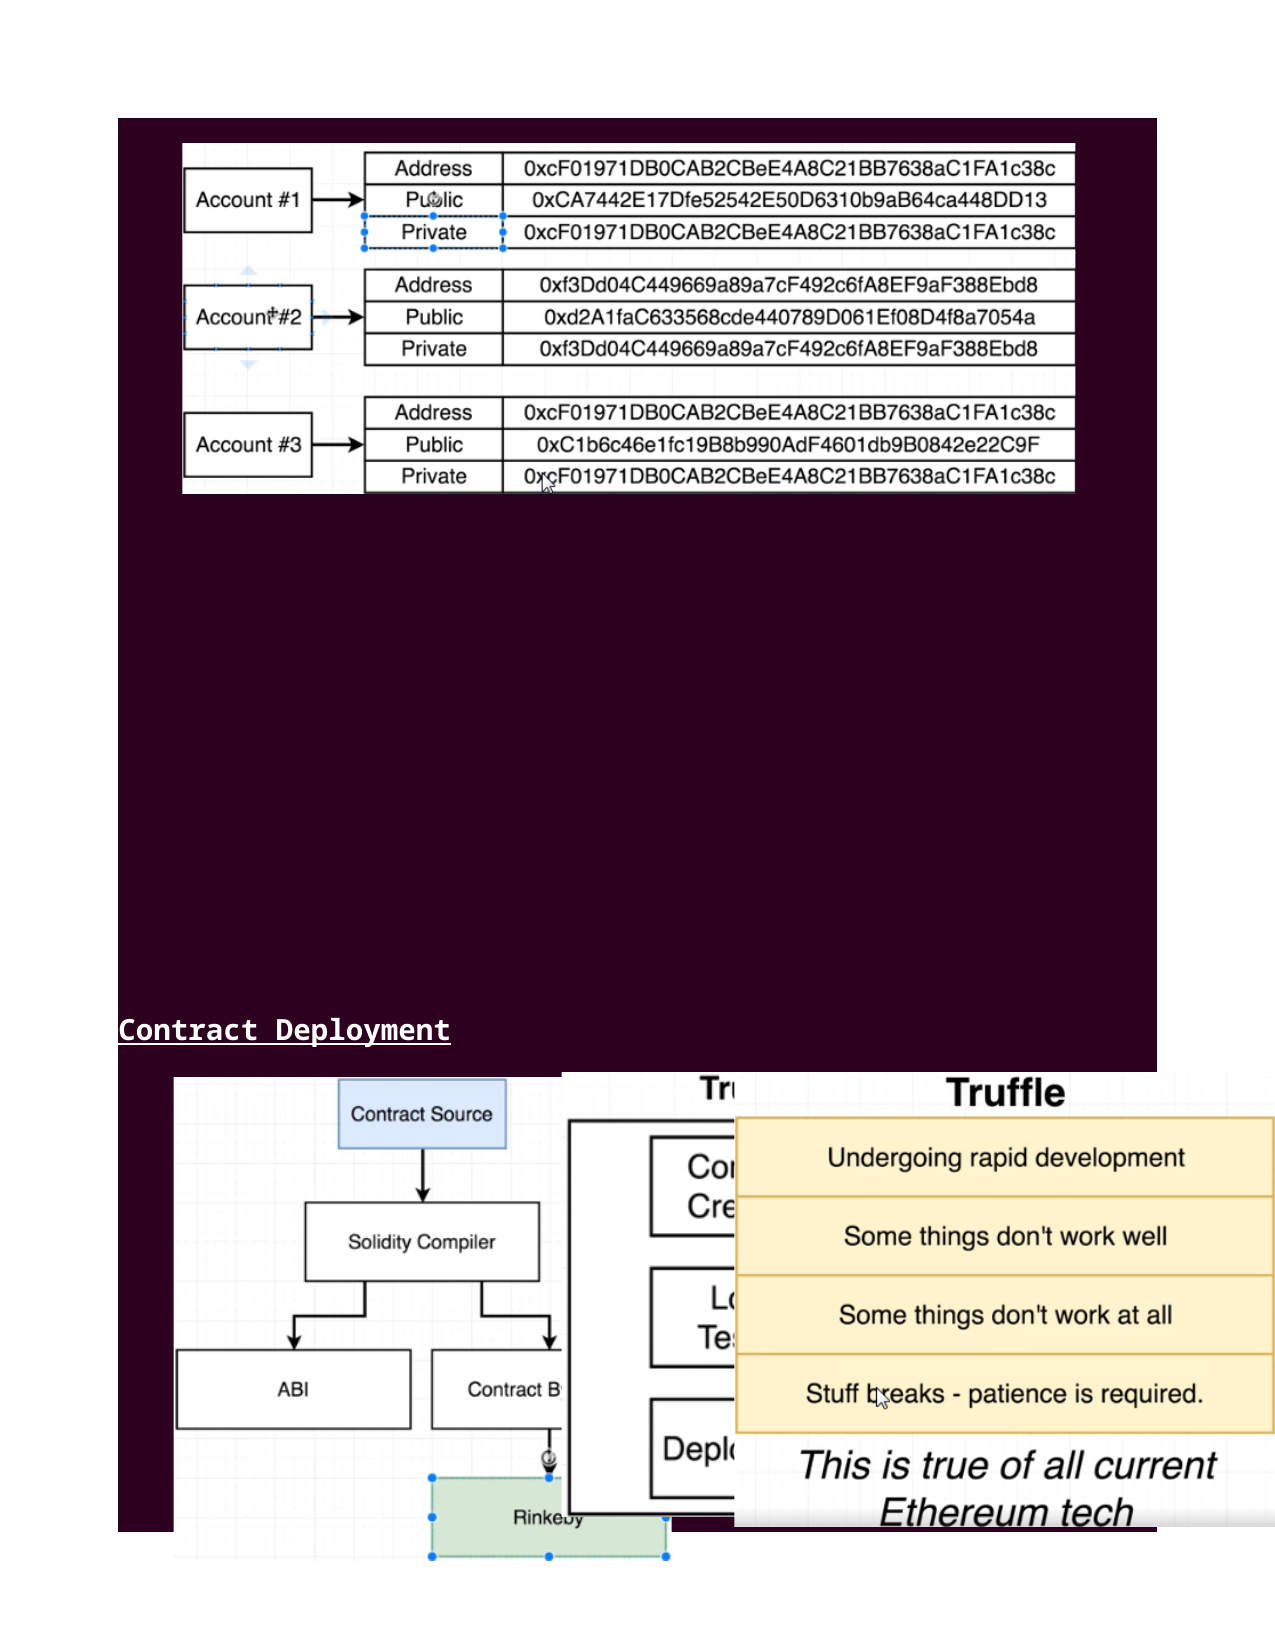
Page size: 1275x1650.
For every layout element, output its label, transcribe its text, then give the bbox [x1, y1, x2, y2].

picture [182, 143, 1076, 494]
text Contract Deployment [118, 1009, 1157, 1049]
picture [173, 1072, 1275, 1561]
